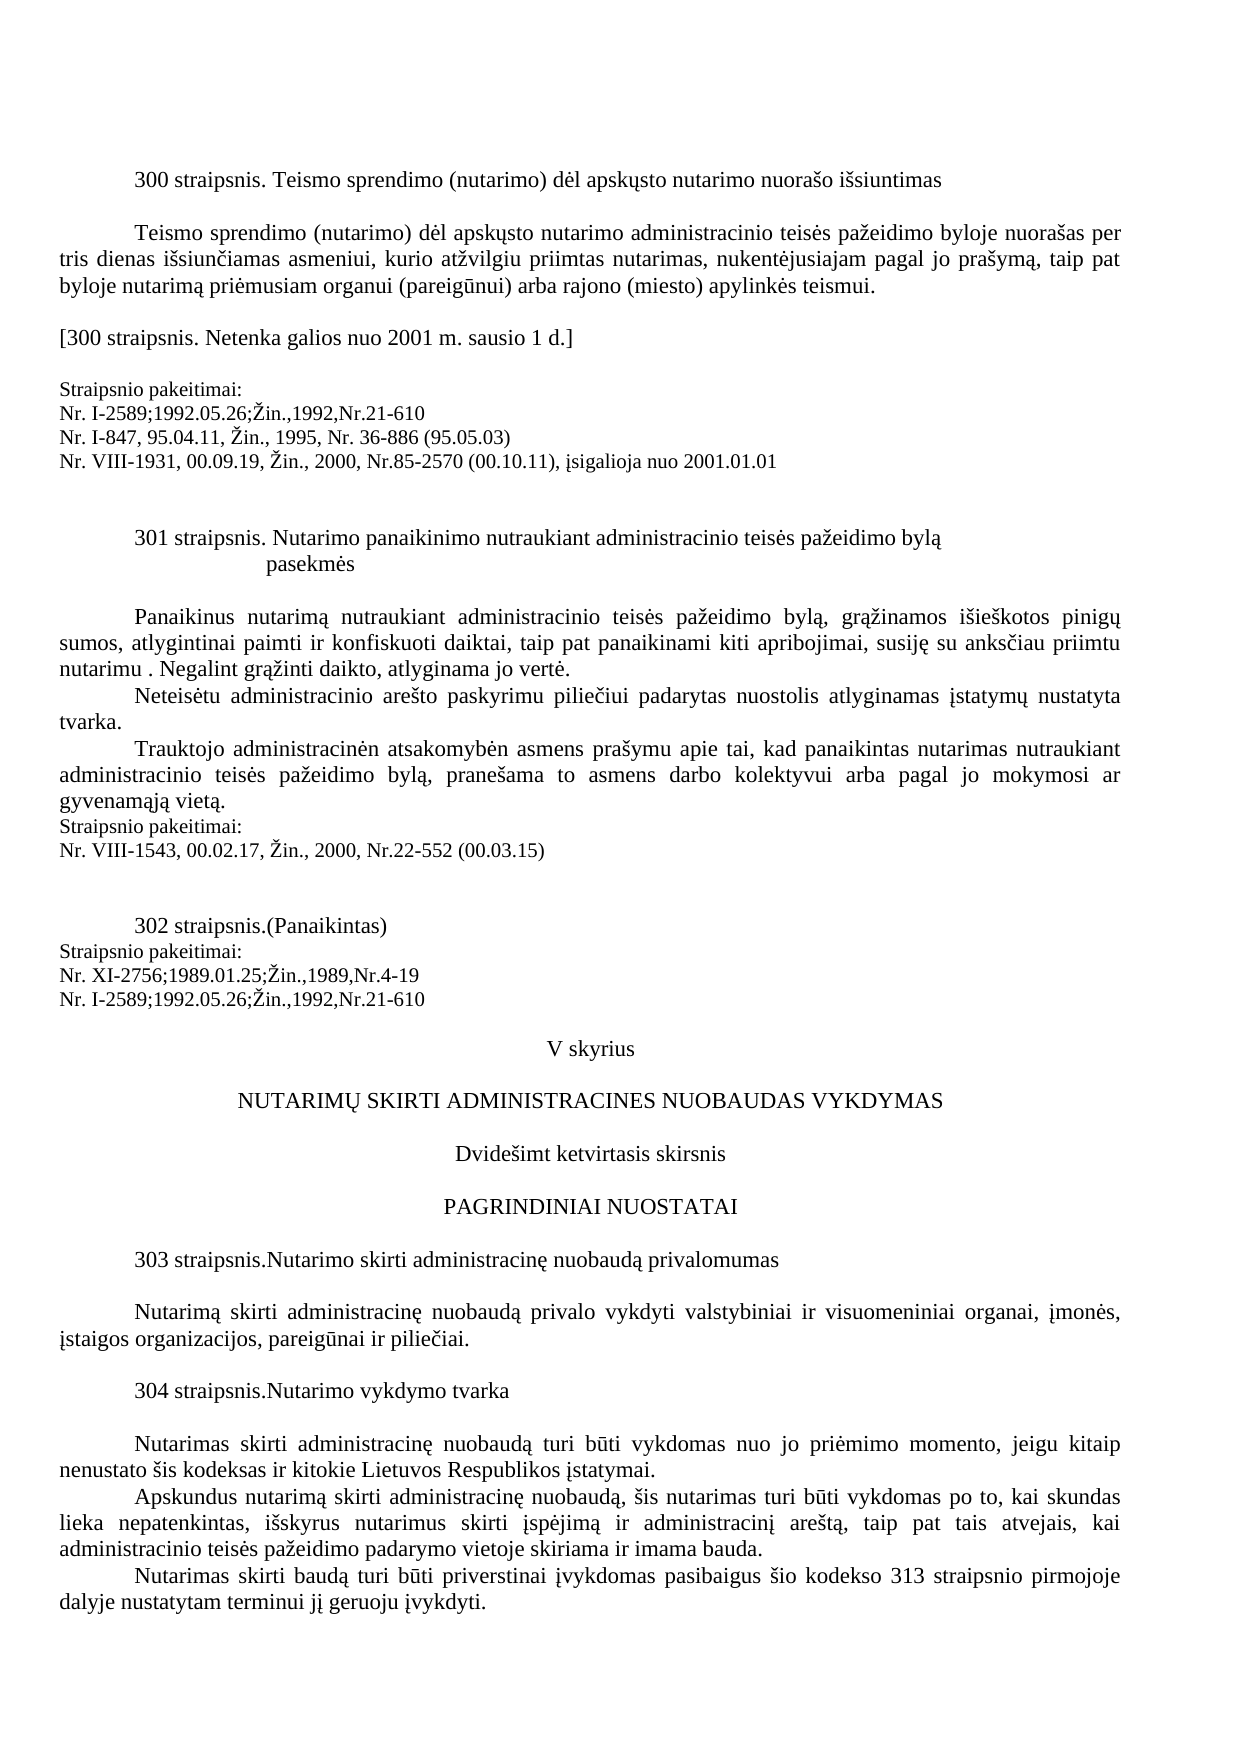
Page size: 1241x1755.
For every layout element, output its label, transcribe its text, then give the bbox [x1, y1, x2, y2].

text Neteisėtu administracinio arešto paskyrimu piliečiui padarytas nuostolis atlyginamas įstatymų nustatyta tvarka. [59, 682, 1122, 734]
text Panaikinus nutarimą nutraukiant administracinio teisės pažeidimo bylą, grąžinamos išieškotos pinigų sumos, atlygintinai paimti ir konfiskuoti daiktai, taip pat panaikinami kiti apribojimai, susiję su anksčiau priimtu nutarimu . Negalint grąžinti daikto, atlyginama jo vertė. [59, 603, 1122, 682]
text Nutarimas skirti baudą turi būti priverstinai įvykdomas pasibaigus šio kodekso 313 straipsnio pirmojoje dalyje nustatytam terminui jį geruoju įvykdyti. [59, 1562, 1122, 1614]
text Straipsnio pakeitimai: [59, 938, 1122, 963]
text Teismo sprendimo (nutarimo) dėl apskųsto nutarimo administracinio teisės pažeidimo byloje nuorašas per tris dienas išsiunčiamas asmeniui, kurio atžvilgiu priimtas nutarimas, nukentėjusiajam pagal jo prašymą, taip pat byloje nutarimą priėmusiam organui (pareigūnui) arba rajono (miesto) apylinkės teismui. [59, 219, 1122, 298]
text Dvidešimt ketvirtasis skirsnis [59, 1140, 1122, 1167]
text Nr. VIII-1931, 00.09.19, Žin., 2000, Nr.85-2570 (00.10.11), įsigalioja nuo 2001.01.01 [59, 449, 1122, 473]
text pasekmės [59, 550, 1122, 576]
text 304 straipsnis.Nutarimo vykdymo tvarka [59, 1377, 1122, 1404]
text Nr. XI-2756;1989.01.25;Žin.,1989,Nr.4-19 [59, 963, 1122, 987]
text 300 straipsnis. Teismo sprendimo (nutarimo) dėl apskųsto nutarimo nuorašo išsiuntimas [59, 166, 1122, 193]
text Straipsnio pakeitimai: [59, 814, 1122, 838]
text V skyrius [59, 1035, 1122, 1061]
text Apskundus nutarimą skirti administracinę nuobaudą, šis nutarimas turi būti vykdomas po to, kai skundas lieka nepatenkintas, išskyrus nutarimus skirti įspėjimą ir administracinį areštą, taip pat tais atvejais, kai administracinio teisės pažeidimo padarymo vietoje skiriama ir imama bauda. [59, 1483, 1122, 1562]
text Nutarimą skirti administracinę nuobaudą privalo vykdyti valstybiniai ir visuomeniniai organai, įmonės, įstaigos organizacijos, pareigūnai ir piliečiai. [59, 1298, 1122, 1351]
text PAGRINDINIAI NUOSTATAI [59, 1193, 1122, 1219]
text Straipsnio pakeitimai: [59, 377, 1122, 401]
text Nr. VIII-1543, 00.02.17, Žin., 2000, Nr.22-552 (00.03.15) [59, 838, 1122, 862]
text Nr. I-847, 95.04.11, Žin., 1995, Nr. 36-886 (95.05.03) [59, 425, 1122, 449]
text Trauktojo administracinėn atsakomybėn asmens prašymu apie tai, kad panaikintas nutarimas nutraukiant administracinio teisės pažeidimo bylą, pranešama to asmens darbo kolektyvui arba pagal jo mokymosi ar gyvenamąją vietą. [59, 734, 1122, 814]
text 302 straipsnis.(Panaikintas) [59, 912, 1122, 938]
text 301 straipsnis. Nutarimo panaikinimo nutraukiant administracinio teisės pažeidimo bylą [59, 524, 1122, 550]
text NUTARIMŲ SKIRTI ADMINISTRACINES NUOBAUDAS VYKDYMAS [59, 1087, 1122, 1114]
text Nutarimas skirti administracinę nuobaudą turi būti vykdomas nuo jo priėmimo momento, jeigu kitaip nenustato šis kodeksas ir kitokie Lietuvos Respublikos įstatymai. [59, 1430, 1122, 1483]
text 303 straipsnis.Nutarimo skirti administracinę nuobaudą privalomumas [59, 1246, 1122, 1272]
text [300 straipsnis. Netenka galios nuo 2001 m. sausio 1 d.] [59, 324, 1122, 351]
text Nr. I-2589;1992.05.26;Žin.,1992,Nr.21-610 [59, 401, 1122, 425]
text Nr. I-2589;1992.05.26;Žin.,1992,Nr.21-610 [59, 987, 1122, 1011]
